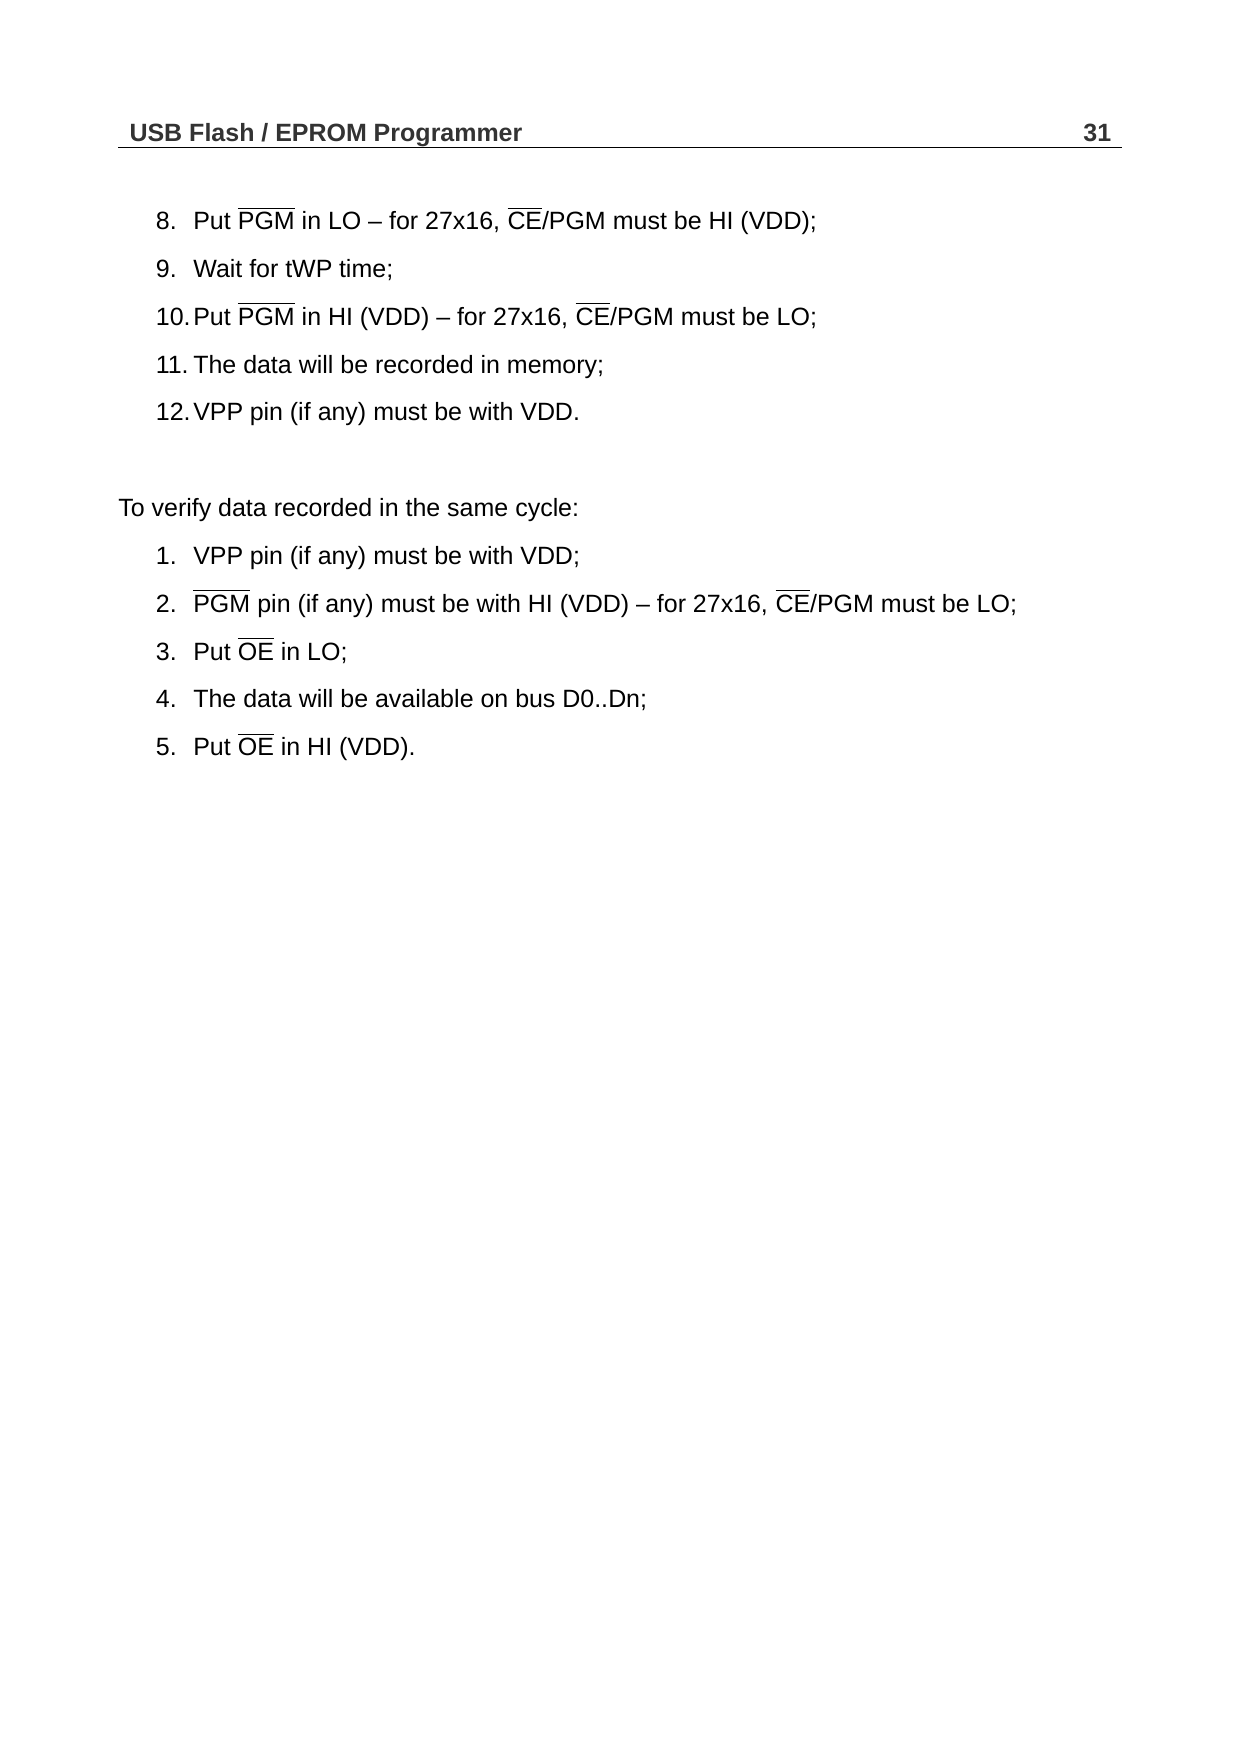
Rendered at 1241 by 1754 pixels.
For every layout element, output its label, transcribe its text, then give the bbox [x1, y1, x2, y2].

list Put OE in HI (VDD). [156, 732, 1122, 761]
list The data will be recorded in memory; [156, 349, 1122, 378]
list PGM pin (if any) must be with HI (VDD) – for 27x16, CE/PGM must be LO; [156, 589, 1122, 617]
list VPP pin (if any) must be with VDD. [156, 397, 1122, 426]
list Put OE in LO; [156, 636, 1122, 665]
text To verify data recorded in the same cycle: [118, 493, 1122, 522]
list VPP pin (if any) must be with VDD; [156, 541, 1122, 569]
list Put PGM in LO – for 27x16, CE/PGM must be HI (VDD); [156, 206, 1122, 235]
list Put PGM in HI (VDD) – for 27x16, CE/PGM must be LO; [156, 302, 1122, 331]
list The data will be available on bus D0..Dn; [156, 684, 1122, 713]
list Wait for tWP time; [156, 254, 1122, 283]
